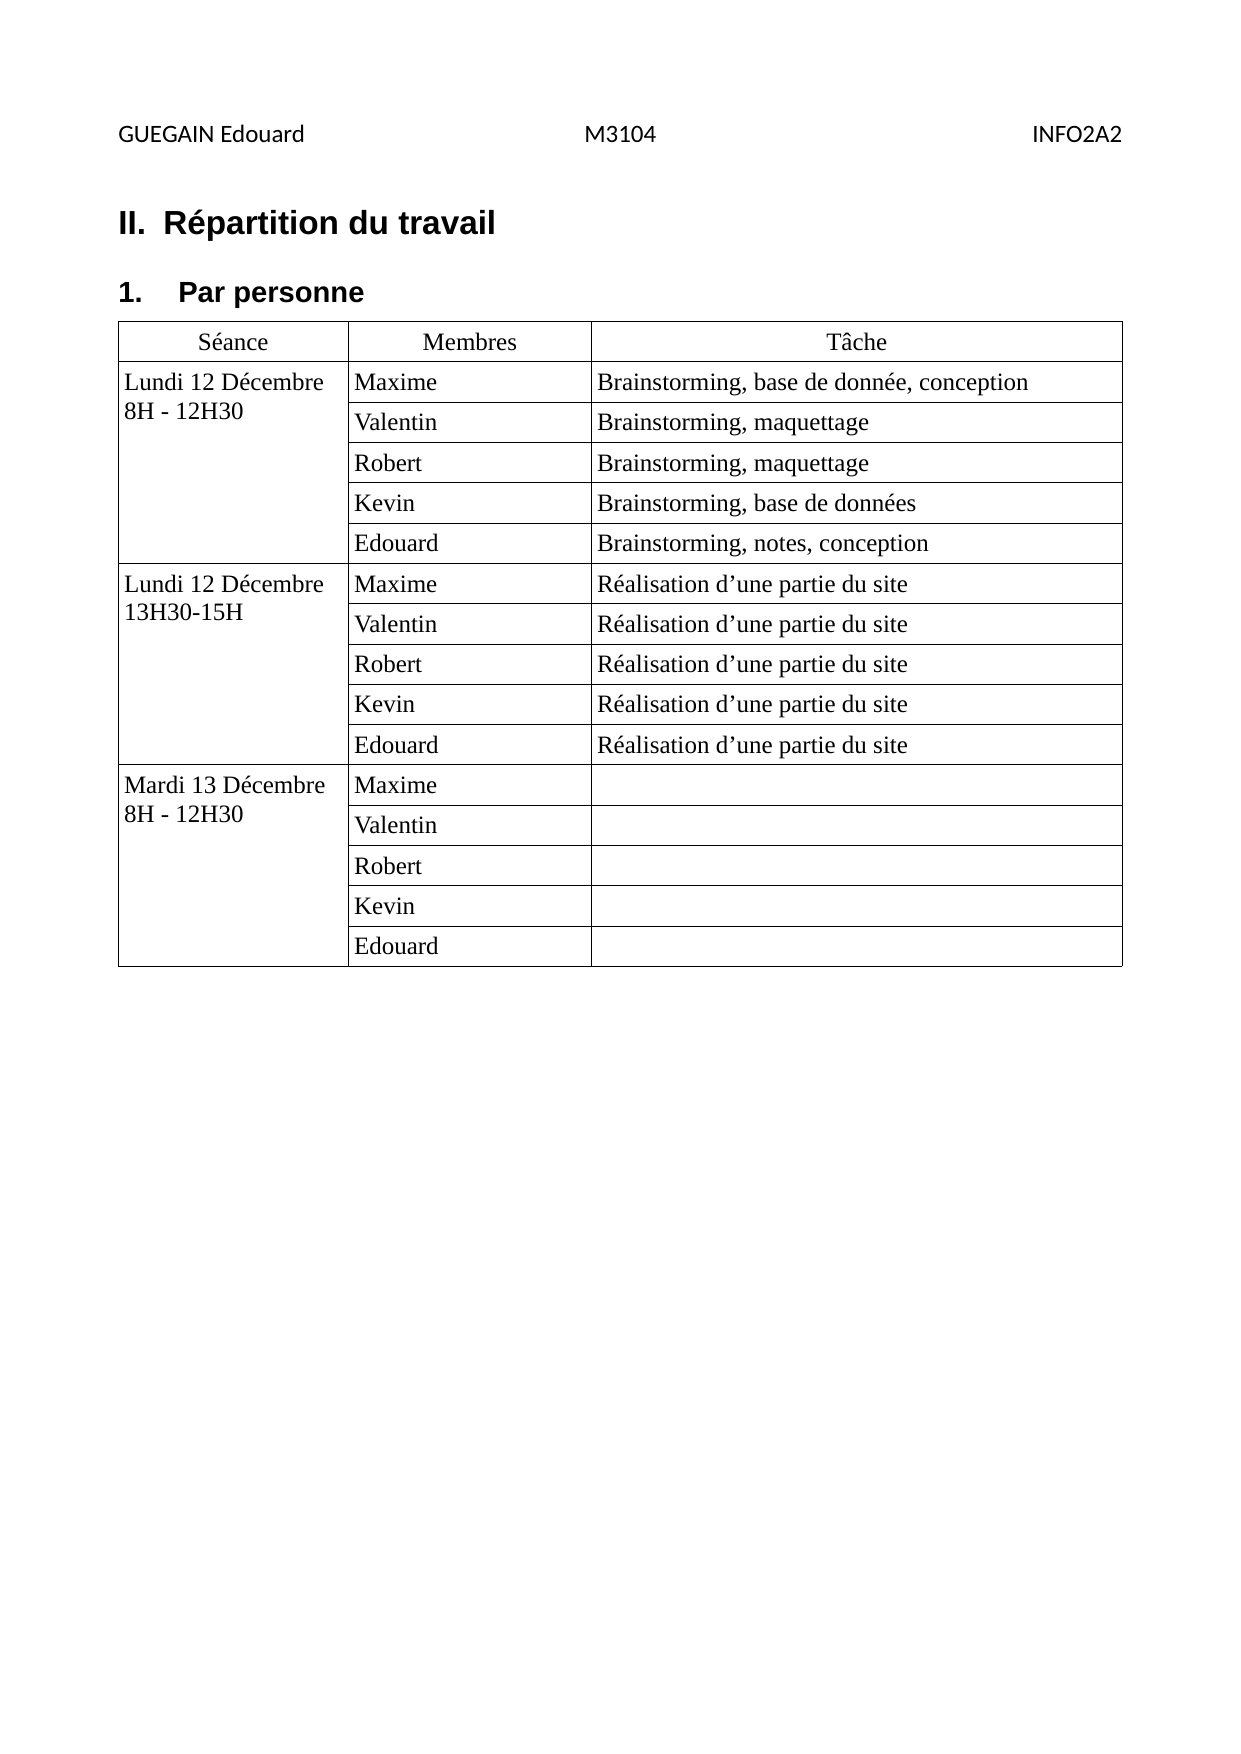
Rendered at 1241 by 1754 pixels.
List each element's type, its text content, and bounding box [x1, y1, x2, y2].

table_cell Valentin [349, 403, 591, 442]
table_cell Réalisation d’une partie du site [592, 725, 1122, 764]
table_cell [592, 765, 1122, 805]
table_cell Brainstorming, maquettage [592, 443, 1122, 482]
table_cell [592, 886, 1122, 926]
table_cell Kevin [349, 483, 591, 522]
table_cell Robert [349, 645, 591, 684]
table_cell Brainstorming, maquettage [592, 403, 1122, 442]
table_cell Kevin [349, 685, 591, 724]
table_cell Lundi 12 Décembre 8H - 12H30 [119, 362, 348, 563]
table_cell Réalisation d’une partie du site [592, 604, 1122, 643]
subtitle Répartition du travail [118, 203, 1122, 242]
table_cell Réalisation d’une partie du site [592, 685, 1122, 724]
table_cell Robert [349, 846, 591, 885]
table_cell [592, 806, 1122, 845]
table_cell Edouard [349, 725, 591, 764]
table_cell Réalisation d’une partie du site [592, 645, 1122, 684]
table_cell Réalisation d’une partie du site [592, 564, 1122, 603]
table_header Tâche [592, 322, 1122, 361]
table_cell Valentin [349, 806, 591, 845]
table_cell Lundi 12 Décembre 13H30-15H [119, 564, 348, 764]
table_cell Maxime [349, 362, 591, 402]
table_cell [592, 846, 1122, 885]
table_cell Robert [349, 443, 591, 482]
table_cell Maxime [349, 564, 591, 603]
subtitle Par personne [118, 275, 1122, 308]
table_cell Edouard [349, 524, 591, 563]
table_cell Edouard [349, 927, 591, 966]
table_cell Brainstorming, base de donnée, conception [592, 362, 1122, 402]
table_cell Kevin [349, 886, 591, 926]
table_cell [592, 927, 1122, 966]
table_cell Brainstorming, notes, conception [592, 524, 1122, 563]
table_cell Brainstorming, base de données [592, 483, 1122, 522]
table_cell Valentin [349, 604, 591, 643]
table_cell Maxime [349, 765, 591, 805]
table_header Séance [119, 322, 348, 361]
table_header Membres [349, 322, 591, 361]
table_cell Mardi 13 Décembre 8H - 12H30 [119, 765, 348, 966]
